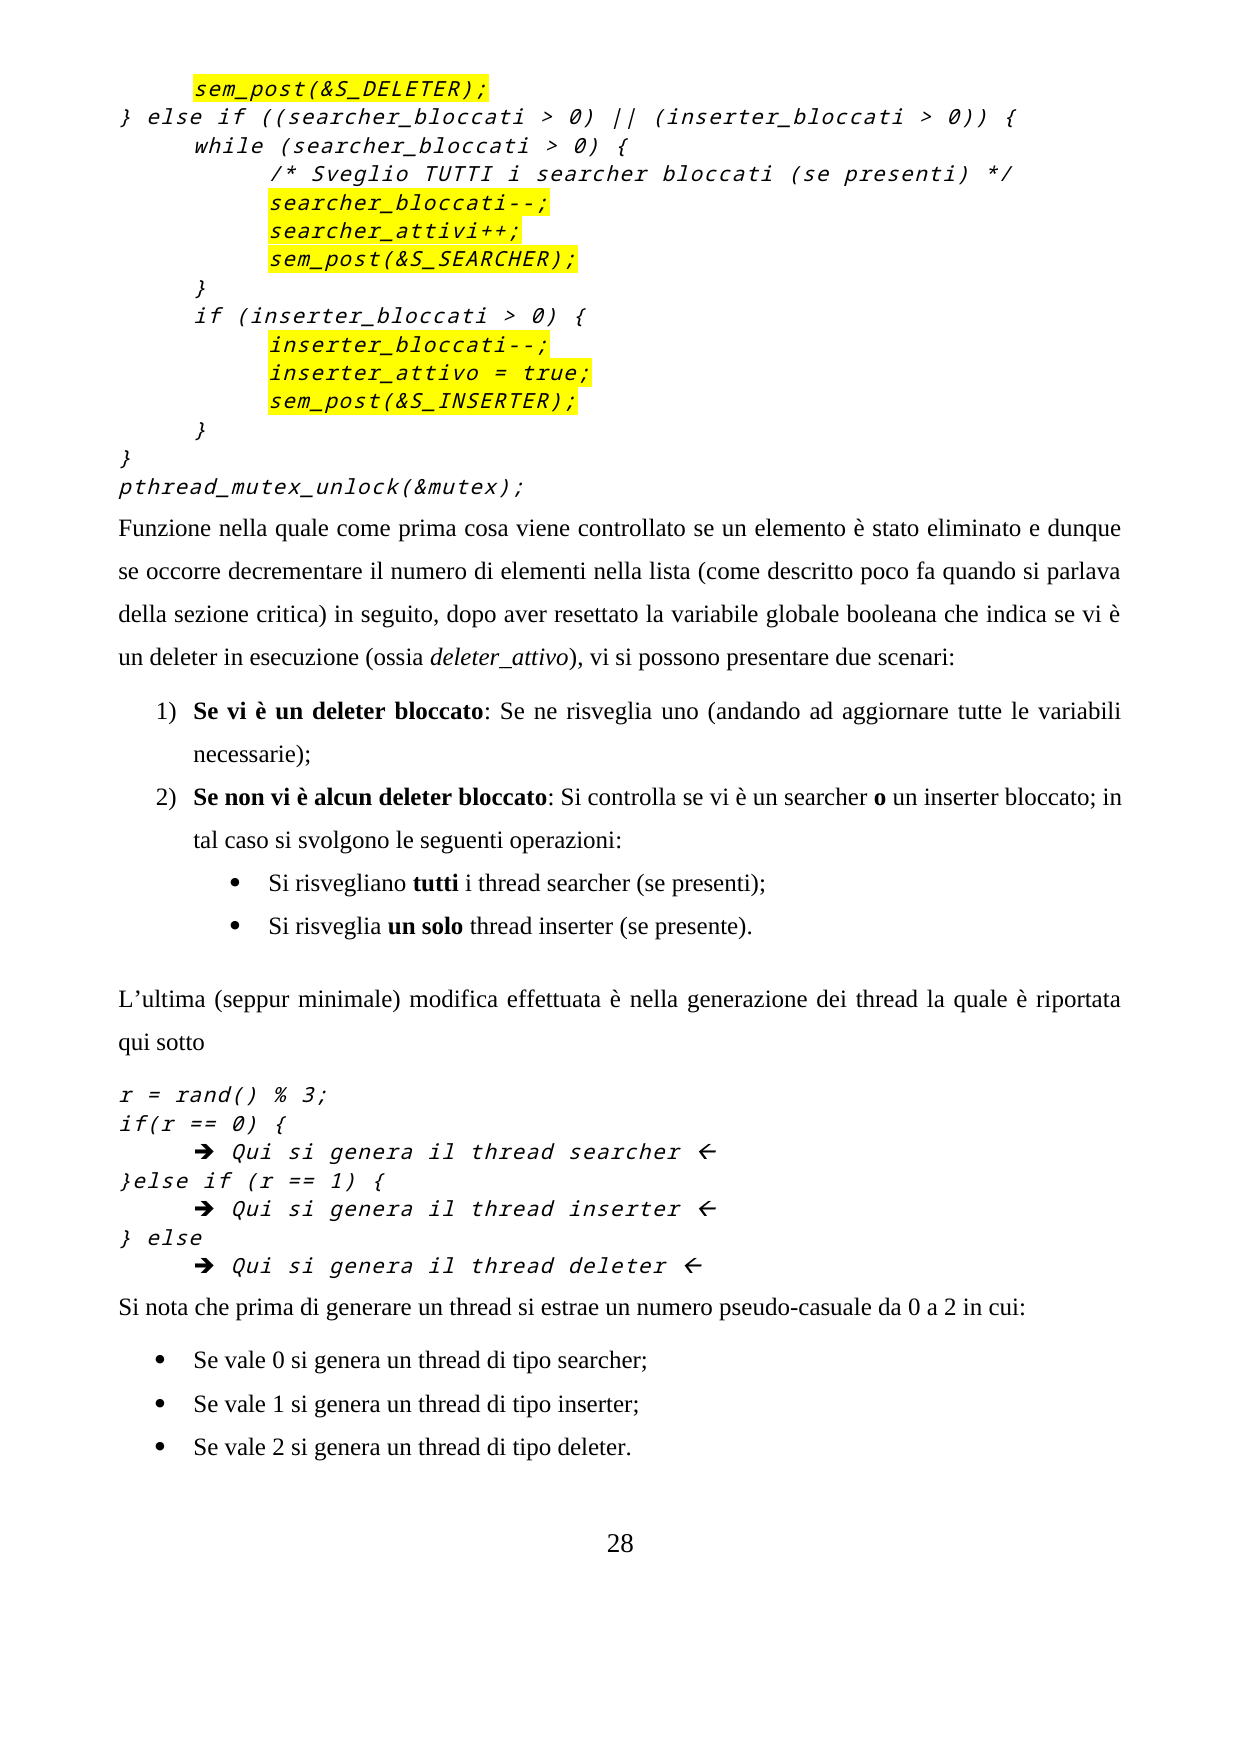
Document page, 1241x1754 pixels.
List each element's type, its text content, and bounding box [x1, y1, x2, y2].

text sem_post(&S_INSERTER); [118, 387, 1122, 415]
text if (inserter_bloccati > 0) { [118, 301, 1122, 330]
text r = rand() % 3; [118, 1080, 1122, 1109]
list Se vale 1 si genera un thread di tipo inserter; [156, 1389, 1122, 1417]
list Si risveglia un solo thread inserter (se presente). [231, 911, 1122, 940]
list Qui si genera il thread inserter  [193, 1194, 1122, 1223]
text while (searcher_bloccati > 0) { [118, 131, 1122, 159]
list Se vale 2 si genera un thread di tipo deleter. [156, 1432, 1122, 1461]
text }else if (r == 1) { [118, 1166, 1122, 1194]
list Si risvegliano tutti i thread searcher (se presenti); [231, 868, 1122, 897]
text } else [118, 1223, 1122, 1251]
text } [118, 443, 1122, 472]
text pthread_mutex_unlock(&mutex); [118, 472, 1122, 500]
text /* Sveglio TUTTI i searcher bloccati (se presenti) */ [118, 159, 1122, 188]
text Funzione nella quale come prima cosa viene controllato se un elemento è stato eliminato e dunque se occorre decrementare il numero di elementi nella lista (come descritto poco fa quando si parlava della sezione critica) in seguito, dopo aver resettato la variabile globale booleana che indica se vi è un deleter in esecuzione (ossia deleter_attivo), vi si possono presentare due scenari: [118, 513, 1122, 671]
text } else if ((searcher_bloccati > 0) || (inserter_bloccati > 0)) { [118, 102, 1122, 131]
text L’ultima (seppur minimale) modifica effettuata è nella generazione dei thread la quale è riportata qui sotto [118, 984, 1122, 1056]
text Si nota che prima di generare un thread si estrae un numero pseudo-casuale da 0 a 2 in cui: [118, 1292, 1122, 1321]
list Se vi è un deleter bloccato: Se ne risveglia uno (andando ad aggiornare tutte le variabili necessarie); [156, 696, 1122, 768]
text searcher_bloccati--; [118, 188, 1122, 216]
text inserter_bloccati--; [118, 330, 1122, 358]
list Se non vi è alcun deleter bloccato: Si controlla se vi è un searcher o un inserter bloccato; in tal caso si svolgono le seguenti operazioni: [156, 782, 1122, 854]
list Se vale 0 si genera un thread di tipo searcher; [156, 1346, 1122, 1374]
text sem_post(&S_DELETER); [118, 74, 1122, 102]
list Qui si genera il thread searcher  [193, 1137, 1122, 1166]
text } [118, 415, 1122, 443]
text } [118, 273, 1122, 301]
text searcher_attivi++; [118, 216, 1122, 244]
text inserter_attivo = true; [118, 358, 1122, 387]
text if(r == 0) { [118, 1109, 1122, 1137]
text sem_post(&S_SEARCHER); [118, 244, 1122, 273]
list Qui si genera il thread deleter  [193, 1251, 1122, 1279]
